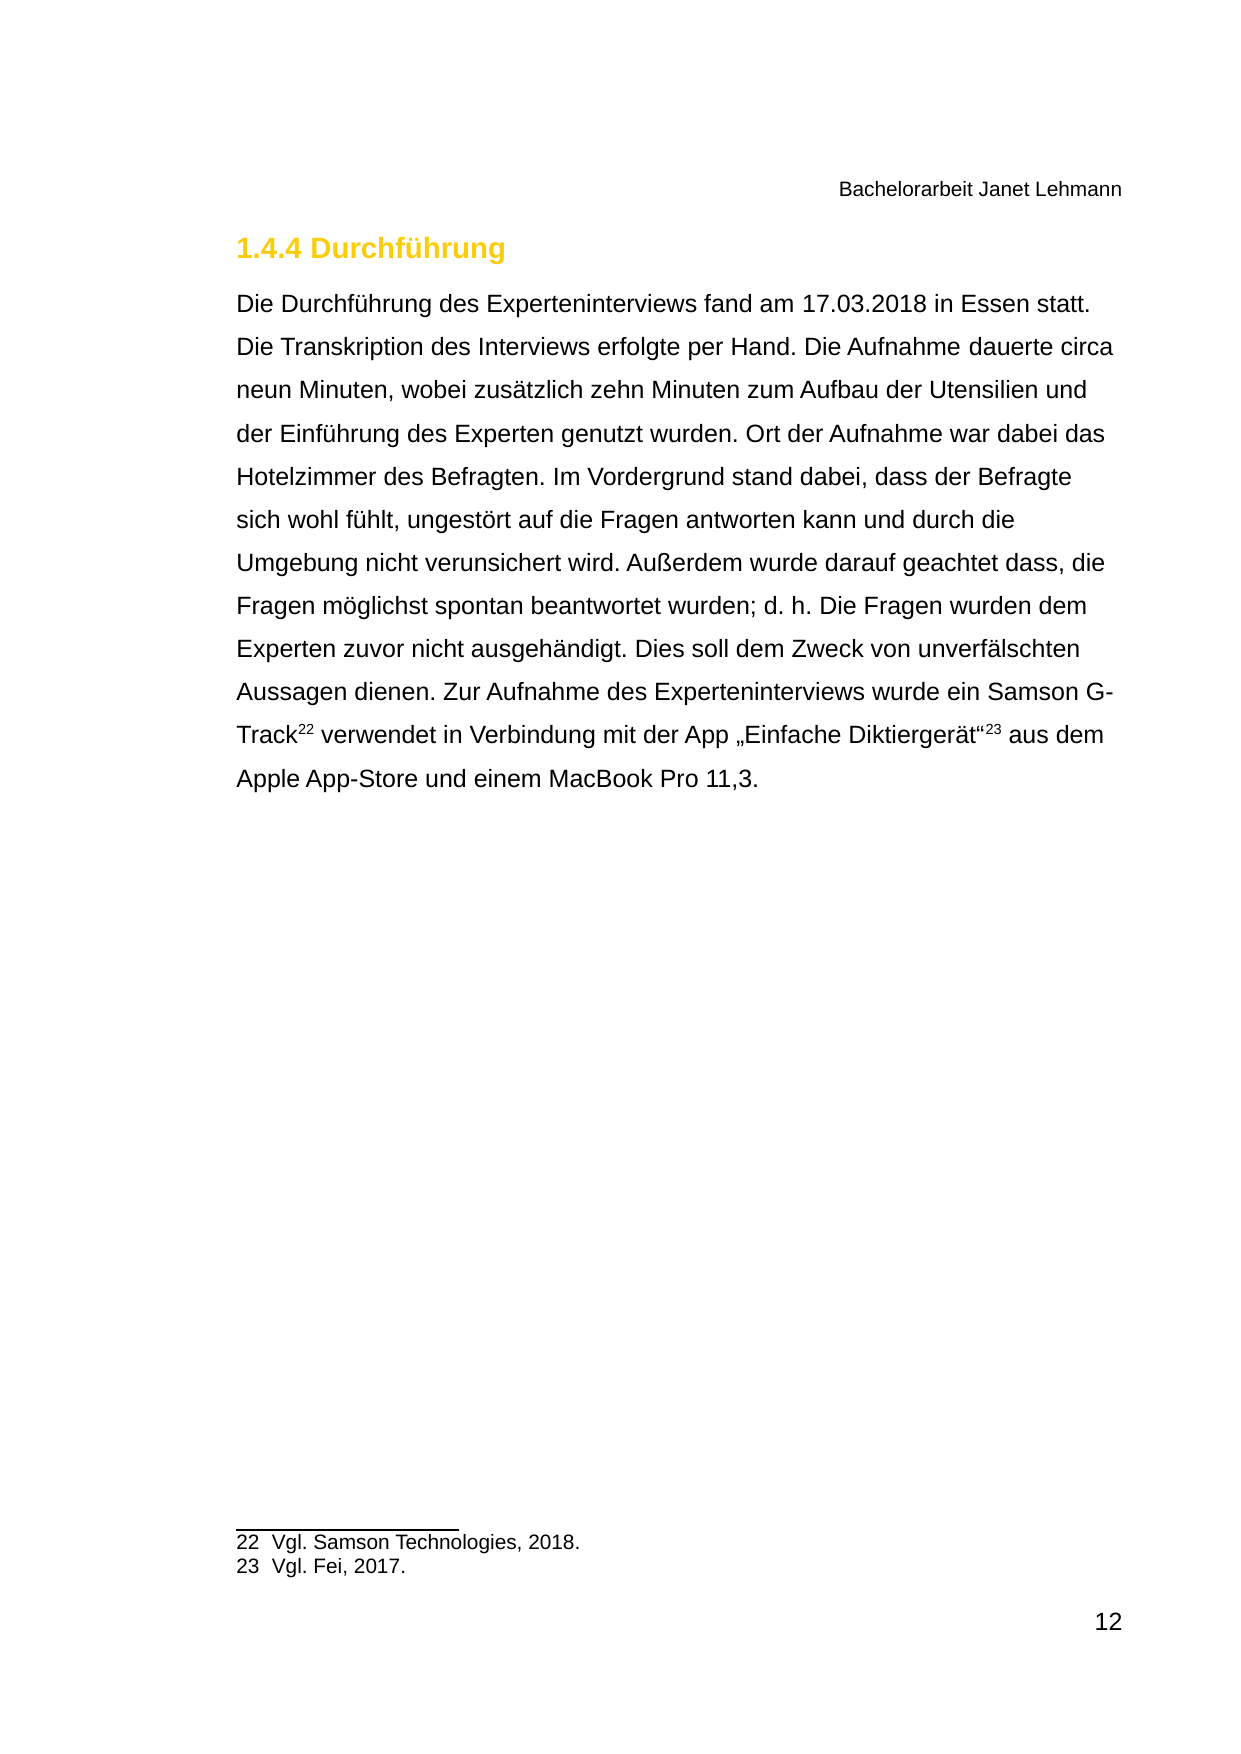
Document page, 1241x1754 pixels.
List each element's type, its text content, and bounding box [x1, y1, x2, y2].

subtitle Durchführung [236, 231, 1122, 264]
text Vgl. Samson Technologies, 2018. [236, 1530, 1122, 1554]
text Die Durchführung des Experteninterviews fand am 17.03.2018 in Essen statt. Die Transkription des Interviews erfolgte per Hand. Die Aufnahme dauerte circa neun Minuten, wobei zusätzlich zehn Minuten zum Aufbau der Utensilien und der Einführung des Experten genutzt wurden. Ort der Aufnahme war dabei das Hotelzimmer des Befragten. Im Vordergrund stand dabei, dass der Befragte sich wohl fühlt, ungestört auf die Fragen antworten kann und durch die Umgebung nicht verunsichert wird. Außerdem wurde darauf geachtet dass, die Fragen möglichst spontan beantwortet wurden; d. h. Die Fragen wurden dem Experten zuvor nicht ausgehändigt. Dies soll dem Zweck von unverfälschten Aussagen dienen. Zur Aufnahme des Experteninterviews wurde ein Samson G-Track verwendet in Verbindung mit der App „Einfache Diktiergerät“ aus dem Apple App-Store und einem MacBook Pro 11,3. [236, 289, 1122, 792]
text Vgl. Fei, 2017. [236, 1554, 1122, 1578]
